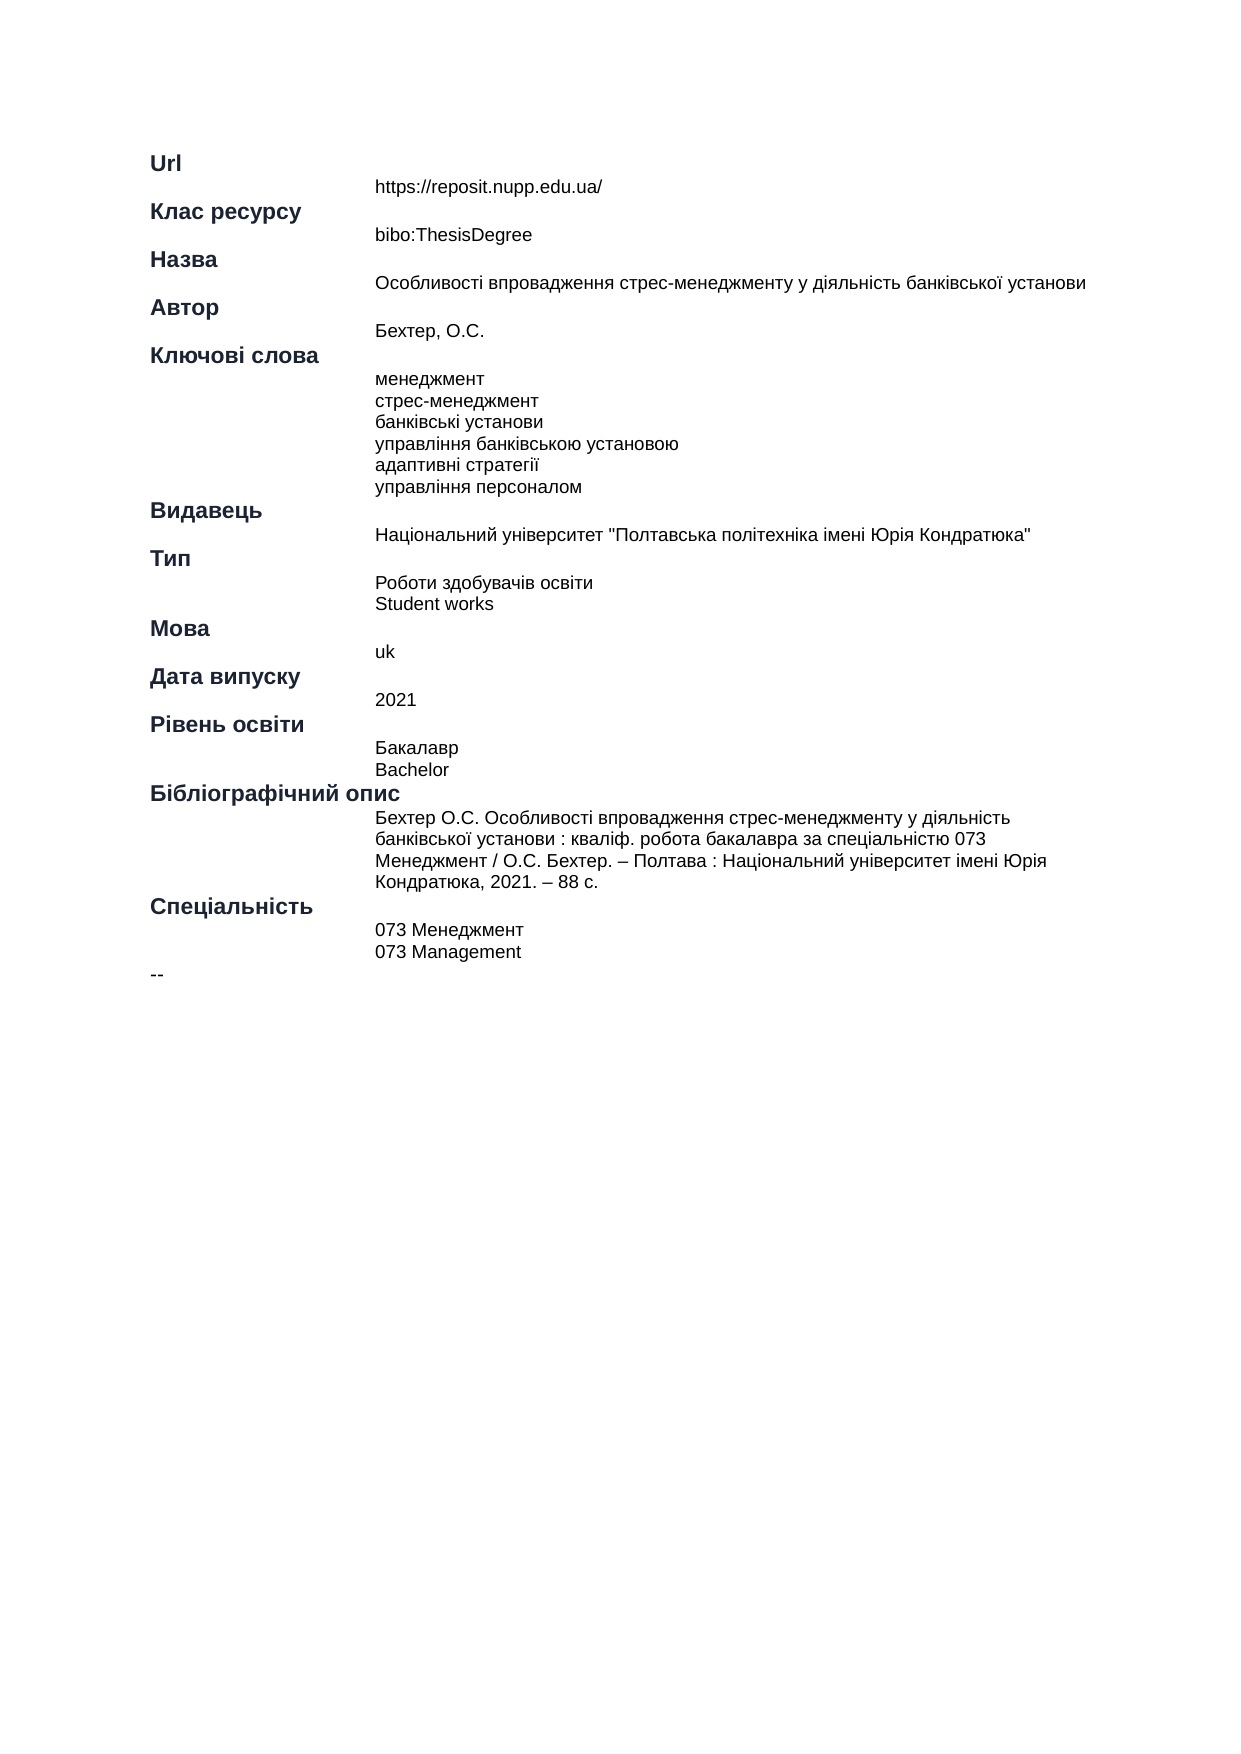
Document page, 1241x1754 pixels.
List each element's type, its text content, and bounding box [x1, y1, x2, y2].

text Автор [150, 294, 1090, 320]
text Видавець [150, 497, 1090, 524]
text Тип [150, 545, 1090, 572]
text Мова [150, 615, 1090, 641]
text 2021 [375, 689, 1090, 711]
text uk [375, 641, 1090, 663]
text Бібліографічний опис [150, 780, 1090, 806]
text менеджмент [375, 368, 1090, 389]
text Бакалавр [375, 737, 1090, 758]
text 073 Менеджмент [375, 919, 1090, 941]
text Назва [150, 246, 1090, 272]
text управління персоналом [375, 476, 1090, 497]
text Ключові слова [150, 342, 1090, 368]
text адаптивні стратегії [375, 454, 1090, 476]
text Роботи здобувачів освіти [375, 572, 1090, 593]
text -- [150, 962, 1090, 986]
text Бехтер, О.С. [375, 320, 1090, 342]
text Рівень освіти [150, 711, 1090, 737]
text https://reposit.nupp.edu.ua/ [375, 176, 1090, 198]
text Національний університет "Полтавська політехніка імені Юрія Кондратюка" [375, 524, 1090, 545]
text Спеціальність [150, 893, 1090, 919]
text Bachelor [375, 758, 1090, 780]
text Url [150, 150, 1090, 176]
text стрес-менеджмент [375, 389, 1090, 411]
text управління банківською установою [375, 433, 1090, 454]
text банківські установи [375, 411, 1090, 433]
text Бехтер О.С. Особливості впровадження стрес-менеджменту у діяльність банківської установи : кваліф. робота бакалавра за спеціальністю 073 Менеджмент / О.С. Бехтер. – Полтава : Національний університет імені Юрія Кондратюка, 2021. – 88 с. [375, 806, 1090, 893]
text Клас ресурсу [150, 198, 1090, 224]
text Student works [375, 593, 1090, 615]
text 073 Management [375, 941, 1090, 962]
text Особливості впровадження стрес-менеджменту у діяльність банківської установи [375, 272, 1090, 294]
text Дата випуску [150, 663, 1090, 689]
text bibo:ThesisDegree [375, 224, 1090, 246]
